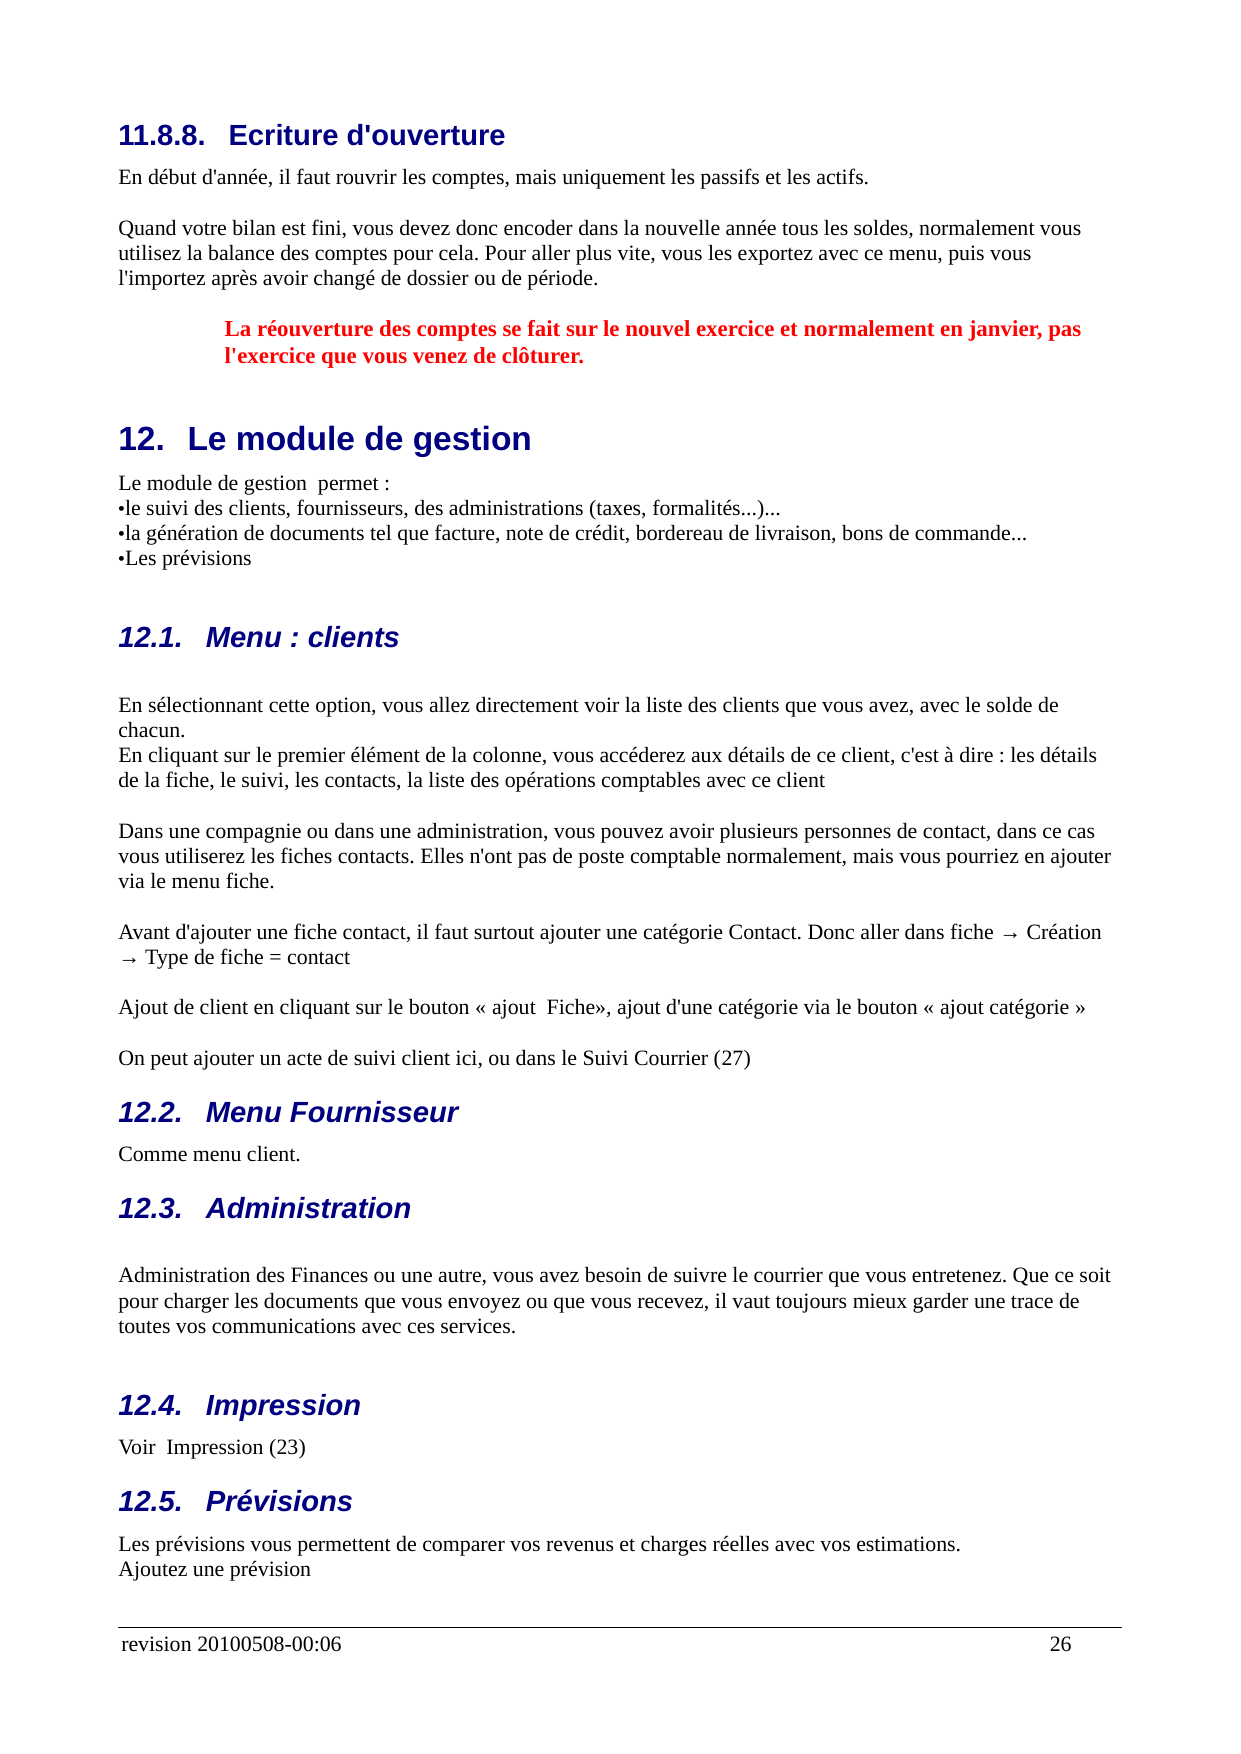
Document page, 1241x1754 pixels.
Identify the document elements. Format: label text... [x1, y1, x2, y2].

subtitle Menu Fournisseur [118, 1095, 1122, 1128]
text Avant d'ajouter une fiche contact, il faut surtout ajouter une catégorie Contact. Donc aller dans fiche → Création → Type de fiche = contact [118, 919, 1122, 969]
list le suivi des clients, fournisseurs, des administrations (taxes, formalités...)... [118, 495, 1122, 520]
text Le module de gestion permet : [118, 469, 1122, 495]
subtitle Prévisions [118, 1484, 1122, 1518]
text Les prévisions vous permettent de comparer vos revenus et charges réelles avec vos estimations. [118, 1531, 1122, 1556]
subtitle Ecriture d'ouverture [118, 118, 1122, 152]
subtitle Impression [118, 1388, 1122, 1422]
text Voir Impression (23) [118, 1434, 1122, 1459]
text Comme menu client. [118, 1141, 1122, 1166]
list la génération de documents tel que facture, note de crédit, bordereau de livraison, bons de commande... [118, 520, 1122, 545]
subtitle Le module de gestion [118, 418, 1122, 457]
subtitle Menu : clients [118, 621, 1122, 654]
text Administration des Finances ou une autre, vous avez besoin de suivre le courrier que vous entretenez. Que ce soit pour charger les documents que vous envoyez ou que vous recevez, il vaut toujours mieux garder une trace de toutes vos communications avec ces services. [118, 1262, 1122, 1338]
subtitle Administration [118, 1191, 1122, 1225]
text En début d'année, il faut rouvrir les comptes, mais uniquement les passifs et les actifs. [118, 164, 1122, 189]
text La réouverture des comptes se fait sur le nouvel exercice et normalement en janvier, pas l'exercice que vous venez de clôturer. [224, 315, 1122, 368]
text En cliquant sur le premier élément de la colonne, vous accéderez aux détails de ce client, c'est à dire : les détails de la fiche, le suivi, les contacts, la liste des opérations comptables avec ce client [118, 742, 1122, 793]
list Les prévisions [118, 545, 1122, 570]
text Ajout de client en cliquant sur le bouton « ajout Fiche», ajout d'une catégorie via le bouton « ajout catégorie » [118, 994, 1122, 1019]
text On peut ajouter un acte de suivi client ici, ou dans le Suivi Courrier (27) [118, 1045, 1122, 1070]
text Ajoutez une prévision [118, 1556, 1122, 1581]
text Quand votre bilan est fini, vous devez donc encoder dans la nouvelle année tous les soldes, normalement vous utilisez la balance des comptes pour cela. Pour aller plus vite, vous les exportez avec ce menu, puis vous l'importez après avoir changé de dossier ou de période. [118, 214, 1122, 290]
text Dans une compagnie ou dans une administration, vous pouvez avoir plusieurs personnes de contact, dans ce cas vous utiliserez les fiches contacts. Elles n'ont pas de poste comptable normalement, mais vous pourriez en ajouter via le menu fiche. [118, 818, 1122, 893]
text En sélectionnant cette option, vous allez directement voir la liste des clients que vous avez, avec le solde de chacun. [118, 692, 1122, 742]
